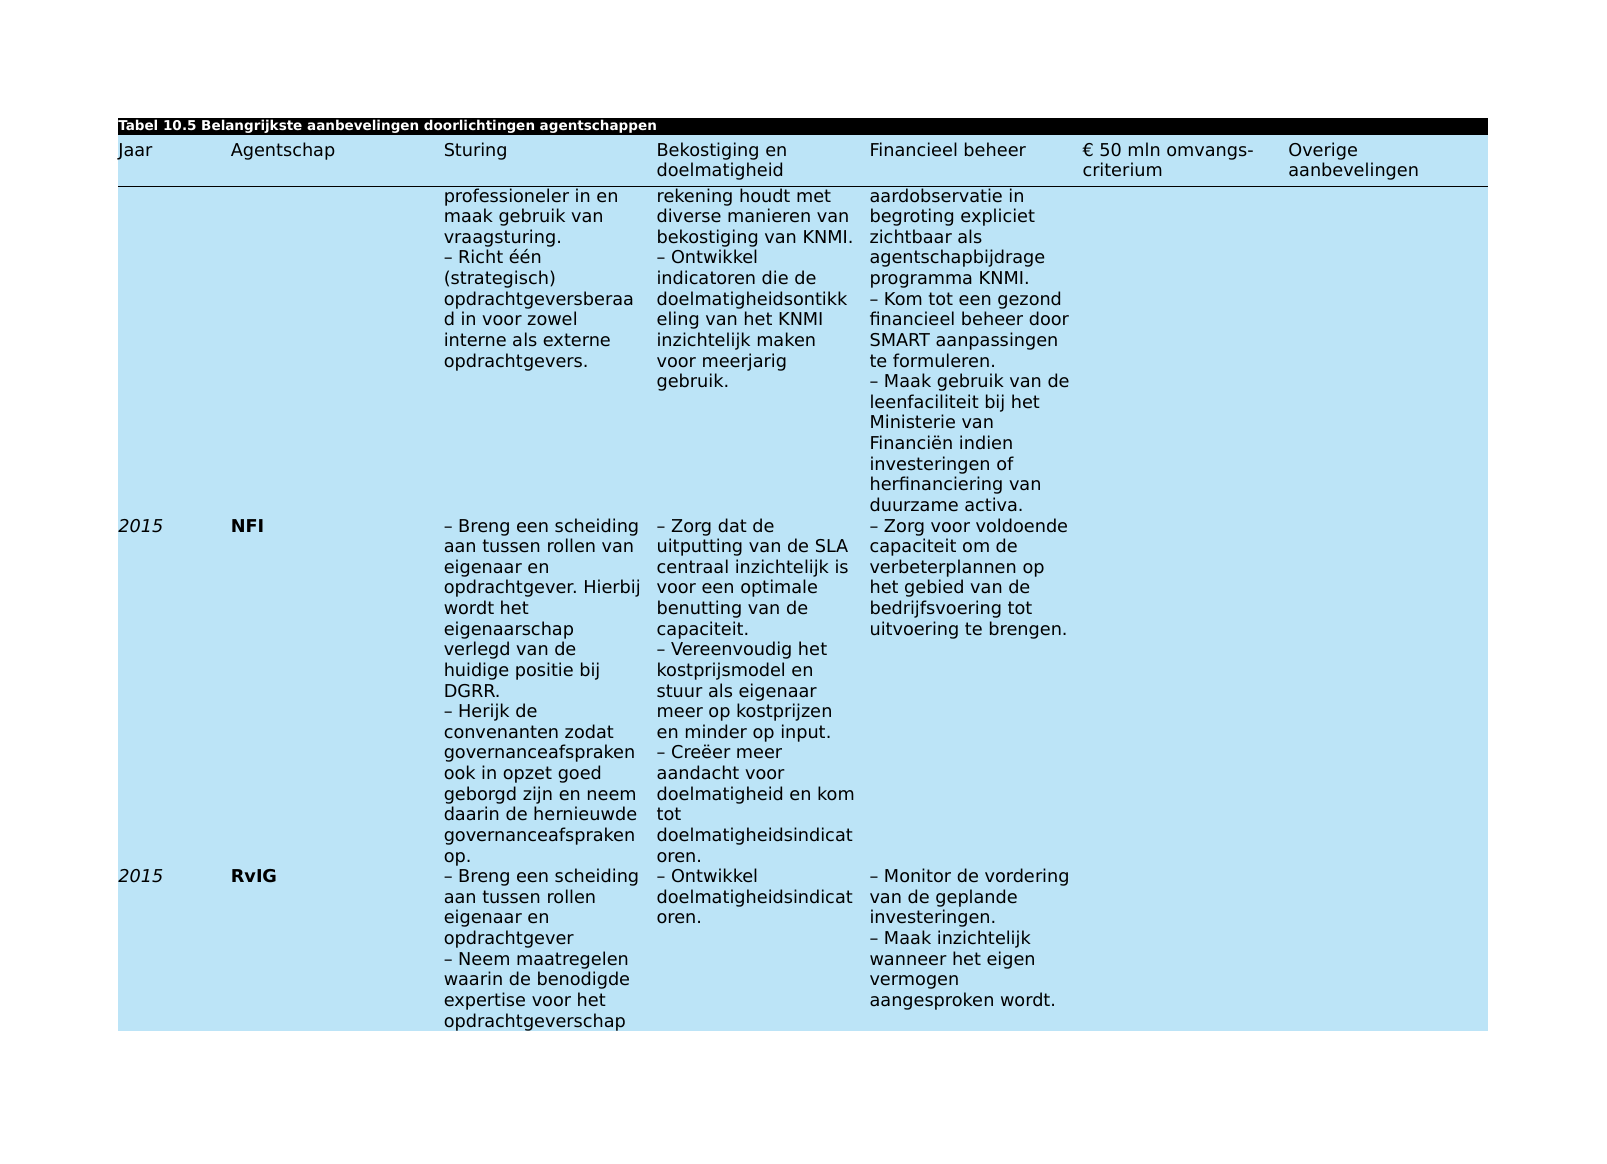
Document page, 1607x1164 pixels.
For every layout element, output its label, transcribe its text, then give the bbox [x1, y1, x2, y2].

table_cell NFI [225, 516, 437, 866]
table_cell Sturing [438, 135, 650, 186]
table_cell RvIG [225, 866, 437, 1031]
table_cell [1282, 187, 1488, 516]
table_cell Financieel beheer [863, 135, 1076, 186]
table_cell – Ontwikkel doelmatigheidsindicatoren. [650, 866, 863, 1031]
table_cell – Breng een scheiding aan tussen rollen eigenaar en opdrachtgever – Neem maatregelen waarin de benodigde expertise voor het opdrachtgeverschap [438, 866, 650, 1031]
table_cell [225, 187, 437, 516]
table_cell – Breng een scheiding aan tussen rollen van eigenaar en opdrachtgever. Hierbij wordt het eigenaarschap verlegd van de huidige positie bij DGRR. – Herijk de convenanten zodat governanceafspraken ook in opzet goed geborgd zijn en neem daarin de hernieuwde governanceafspraken op. [438, 516, 650, 866]
table_cell 2015 [118, 516, 224, 866]
table_cell rekening houdt met diverse manieren van bekostiging van KNMI. – Ontwikkel indicatoren die de doelmatigheidsontikkeling van het KNMI inzichtelijk maken voor meerjarig gebruik. [650, 187, 863, 516]
table_cell [1076, 866, 1282, 1031]
table_cell professioneler in en maak gebruik van vraagsturing. – Richt één (strategisch) opdrachtgeversberaad in voor zowel interne als externe opdrachtgevers. [438, 187, 650, 516]
table_cell – Monitor de vordering van de geplande investeringen. – Maak inzichtelijk wanneer het eigen vermogen aangesproken wordt. [863, 866, 1076, 1031]
table_cell Agentschap [225, 135, 437, 186]
table_cell [1282, 866, 1488, 1031]
table_cell [1076, 516, 1282, 866]
table_cell – Zorg voor voldoende capaciteit om de verbeterplannen op het gebied van de bedrijfsvoering tot uitvoering te brengen. [863, 516, 1076, 866]
table_cell Overige aanbevelingen [1282, 135, 1488, 186]
table_cell € 50 mln omvangs-criterium [1076, 135, 1282, 186]
table_cell Bekostiging en doelmatigheid [650, 135, 863, 186]
table_cell aardobservatie in begroting expliciet zichtbaar als agentschapbijdrage programma KNMI. – Kom tot een gezond financieel beheer door SMART aanpassingen te formuleren. – Maak gebruik van de leenfaciliteit bij het Ministerie van Financiën indien investeringen of herfinanciering van duurzame activa. [863, 187, 1076, 516]
table_cell 2015 [118, 866, 224, 1031]
table_header Tabel 10.5 Belangrijkste aanbevelingen doorlichtingen agentschappen [118, 118, 1488, 134]
table_cell Jaar [118, 135, 224, 186]
table_cell [1076, 187, 1282, 516]
table_cell – Zorg dat de uitputting van de SLA centraal inzichtelijk is voor een optimale benutting van de capaciteit. – Vereenvoudig het kostprijsmodel en stuur als eigenaar meer op kostprijzen en minder op input. – Creëer meer aandacht voor doelmatigheid en kom tot doelmatigheidsindicatoren. [650, 516, 863, 866]
table_cell [118, 187, 224, 516]
table_cell [1282, 516, 1488, 866]
